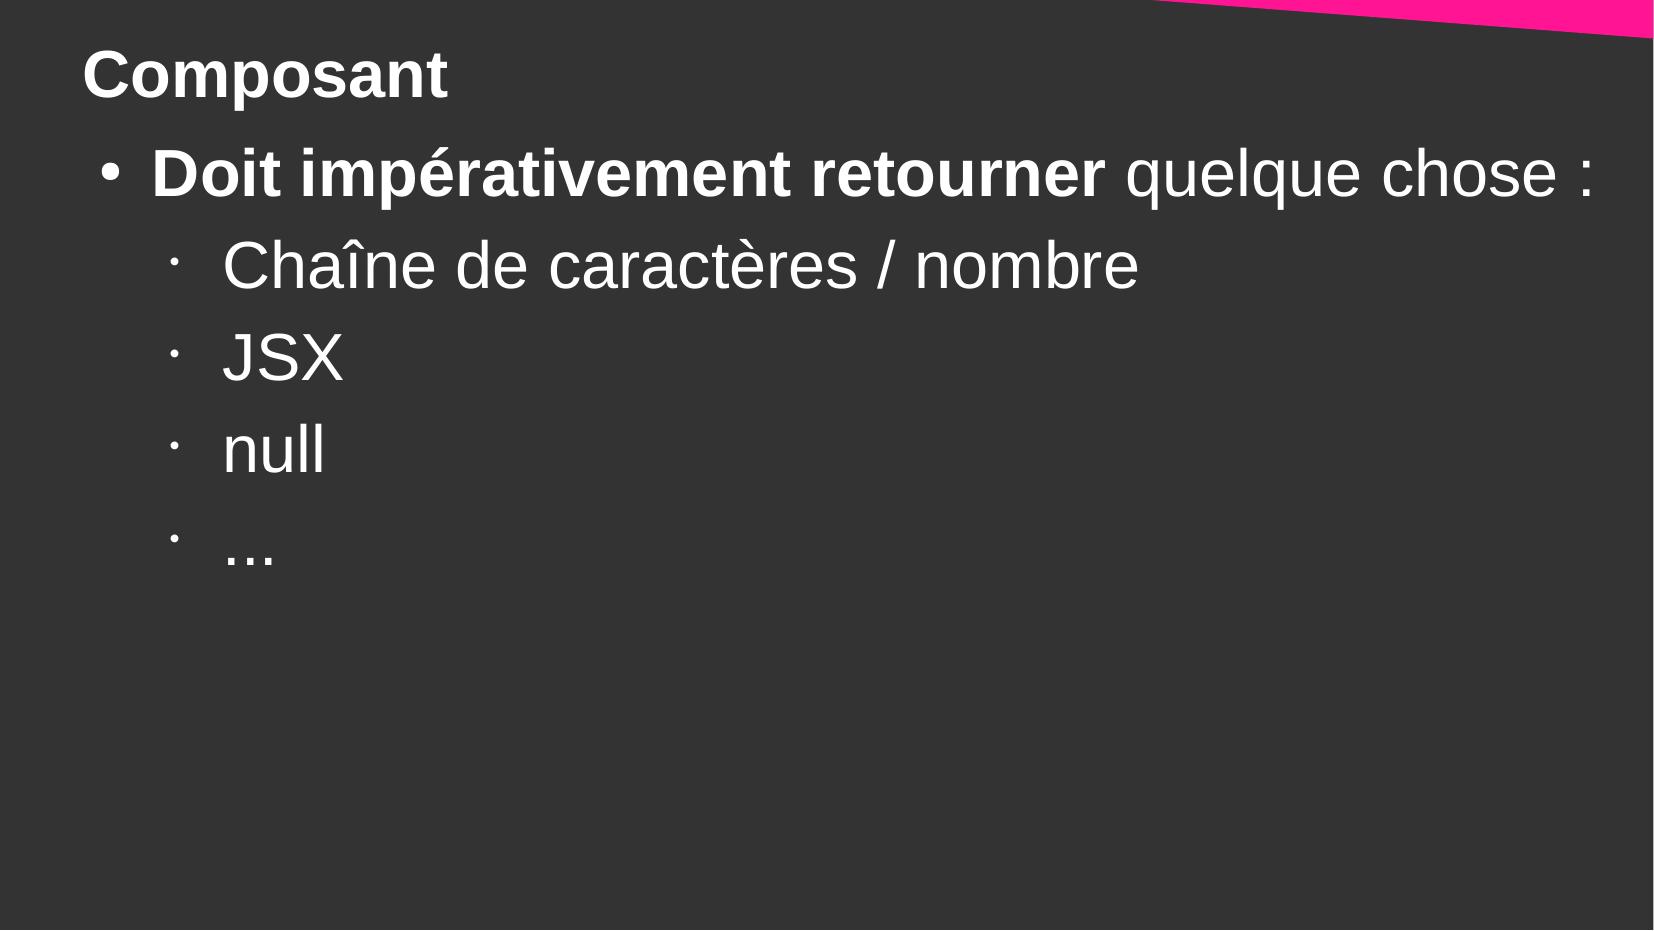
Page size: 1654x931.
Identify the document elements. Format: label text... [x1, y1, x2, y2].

text_box [1151, 0, 1654, 39]
title Composant [82, 37, 1571, 112]
list Doit impérativement retourner quelque chose : Chaîne de caractères / nombre JSX null ... [80, 135, 1620, 768]
